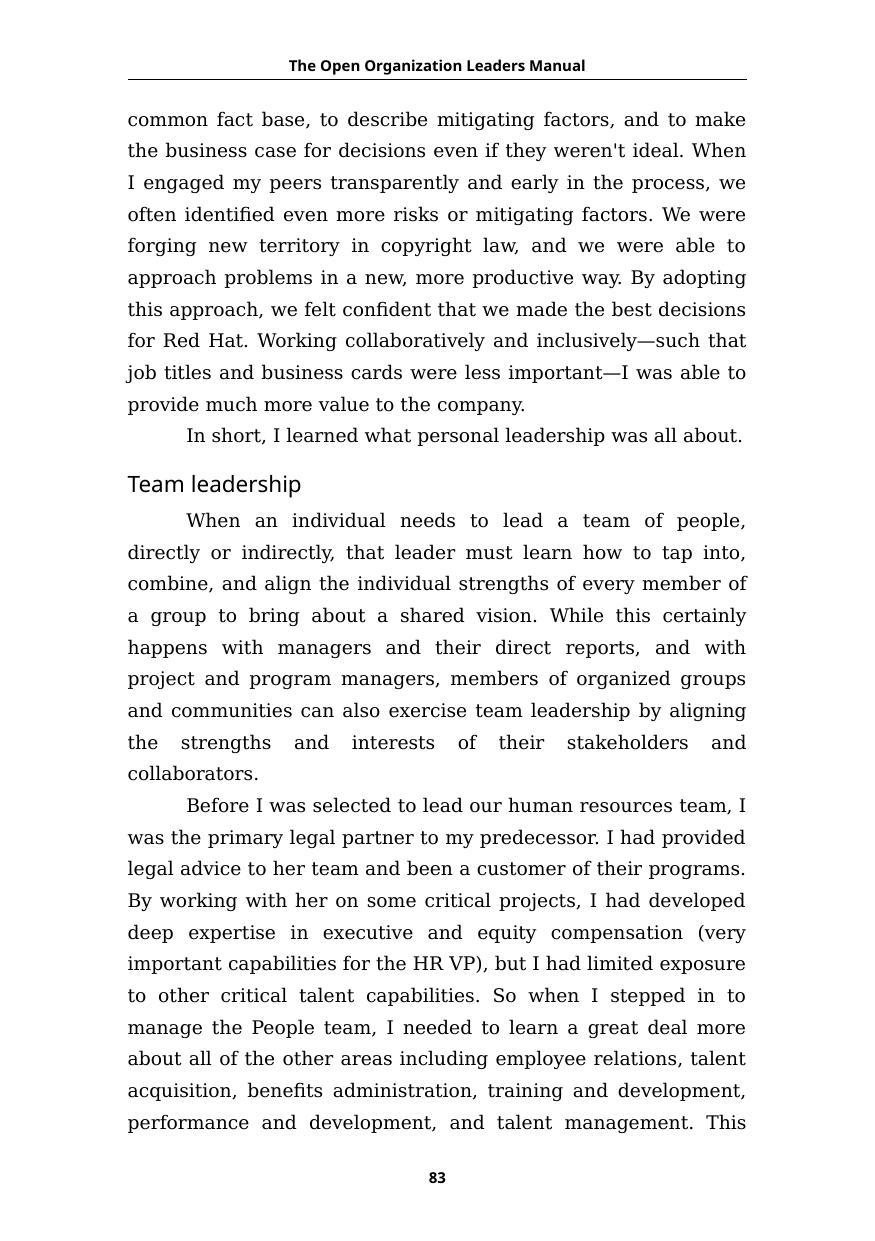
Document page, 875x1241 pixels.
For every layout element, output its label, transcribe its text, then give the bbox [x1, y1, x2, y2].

text When an individual needs to lead a team of people, directly or indirectly, that leader must learn how to tap into, combine, and align the individual strengths of every member of a group to bring about a shared vision. While this certainly happens with managers and their direct reports, and with project and program managers, members of organized groups and communities can also exercise team leadership by aligning the strengths and interests of their stakeholders and collaborators. [127, 510, 747, 785]
text common fact base, to describe mitigating factors, and to make the business case for decisions even if they weren't ideal. When I engaged my peers transparently and early in the process, we often identified even more risks or mitigating factors. We were forging new territory in copyright law, and we were able to approach problems in a new, more productive way. By adopting this approach, we felt confident that we made the best decisions for Red Hat. Working collaboratively and inclusively—such that job titles and business cards were less important—I was able to provide much more value to the company. [127, 109, 747, 416]
text In short, I learned what personal leadership was all about. [127, 425, 747, 447]
text Before I was selected to lead our human resources team, I was the primary legal partner to my predecessor. I had provided legal advice to her team and been a customer of their programs. By working with her on some critical projects, I had developed deep expertise in executive and equity compensation (very important capabilities for the HR VP), but I had limited exposure to other critical talent capabilities. So when I stepped in to manage the People team, I needed to learn a great deal more about all of the other areas including employee relations, talent acquisition, benefits administration, training and development, performance and development, and talent management. This [127, 795, 747, 1133]
subtitle Team leadership [127, 472, 747, 498]
